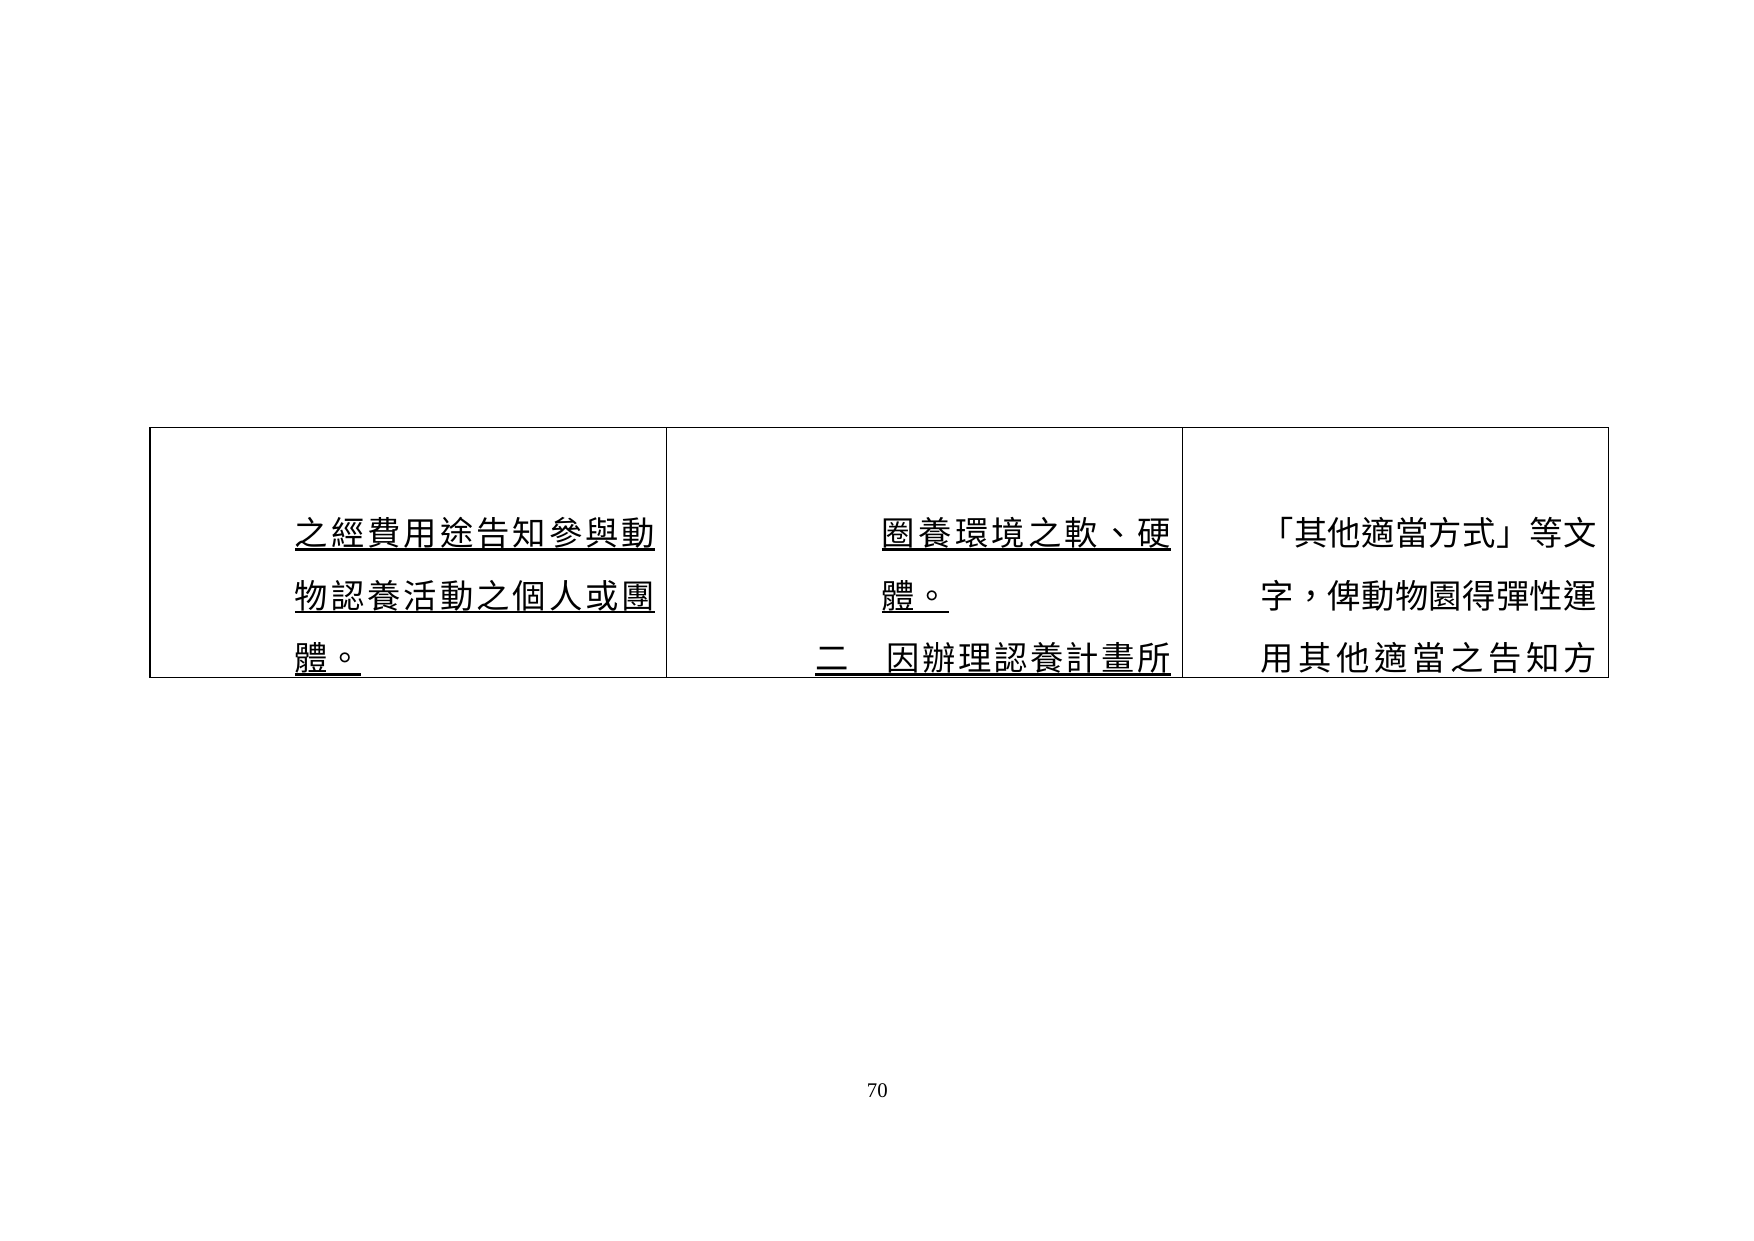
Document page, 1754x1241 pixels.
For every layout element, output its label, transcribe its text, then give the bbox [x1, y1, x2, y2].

table_cell 圈養環境之軟、硬體。 二 因辦理認養計畫所 [667, 428, 1182, 677]
table_cell 之經費用途告知參與動物認養活動之個人或團體。 [151, 428, 666, 677]
table_cell 「其他適當方式」等文字，俾動物園得彈性運用其他適當之告知方 [1183, 428, 1608, 677]
